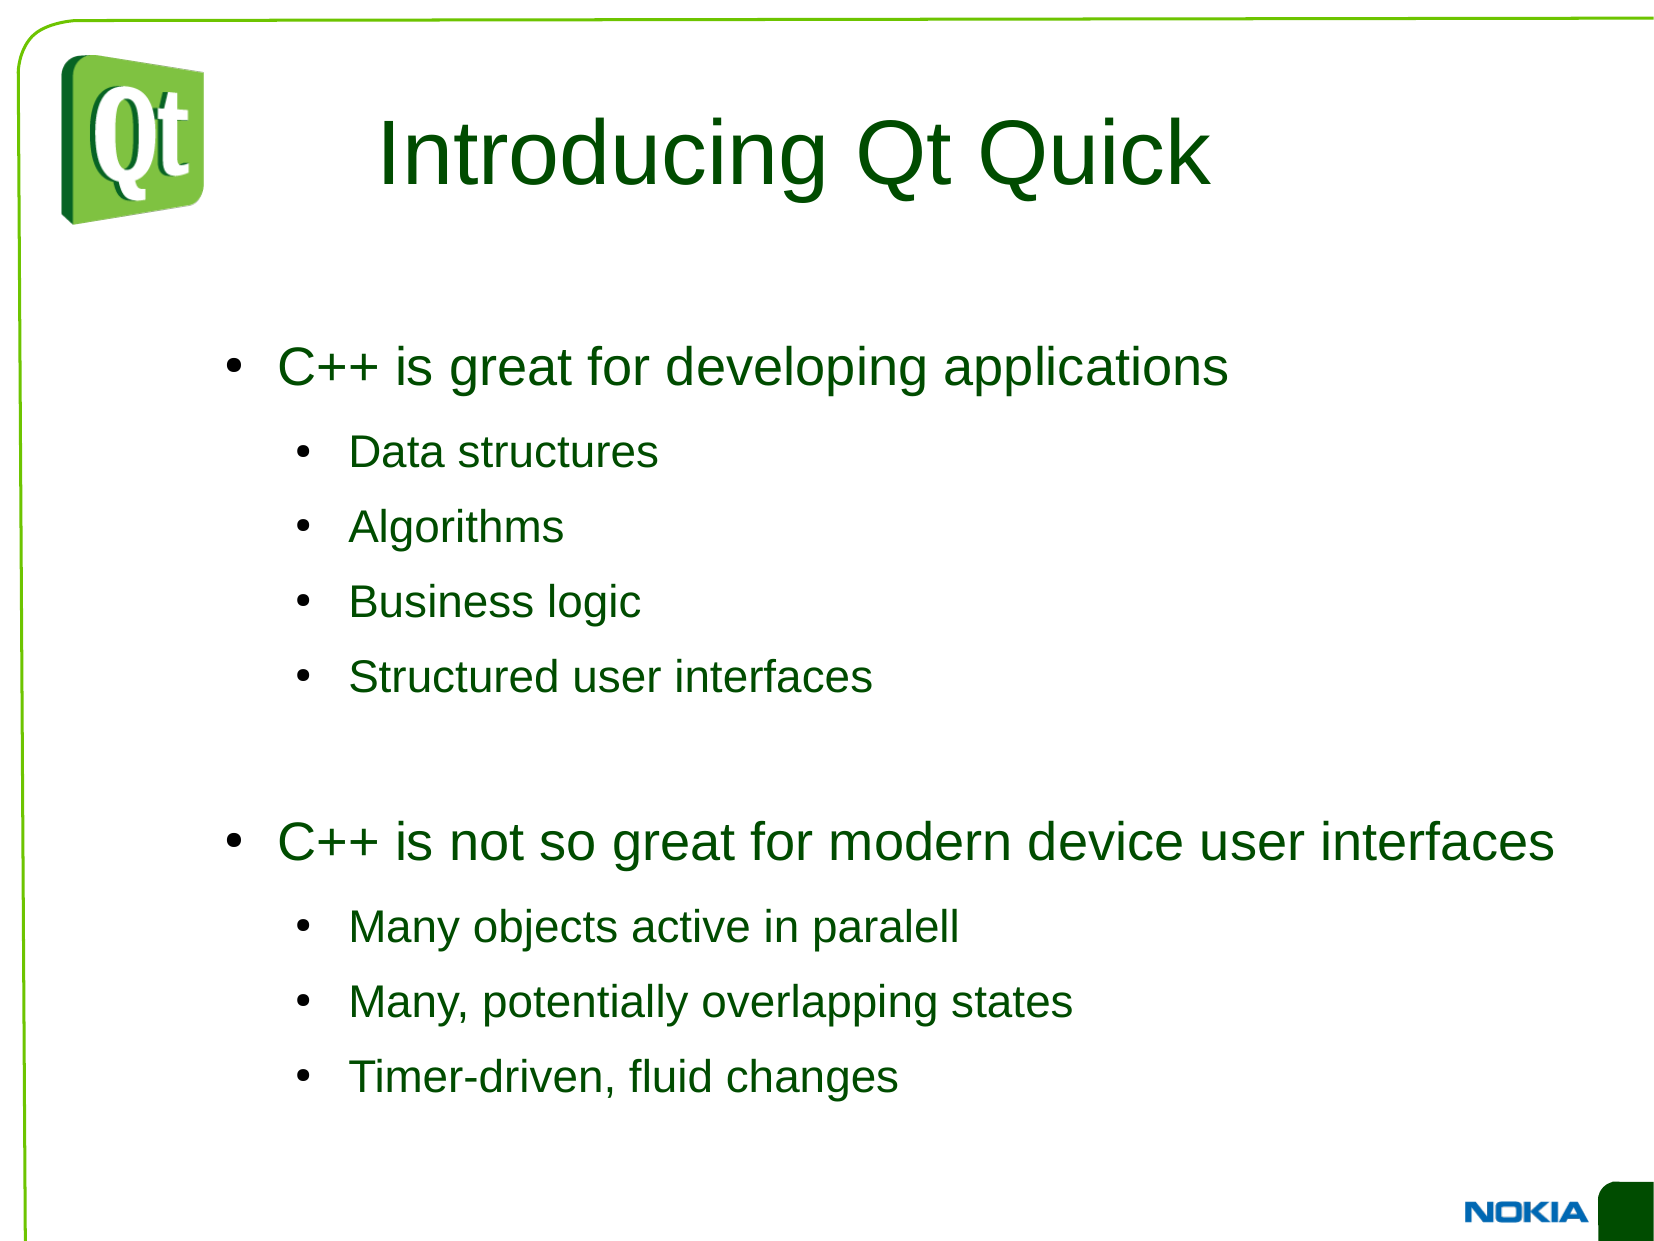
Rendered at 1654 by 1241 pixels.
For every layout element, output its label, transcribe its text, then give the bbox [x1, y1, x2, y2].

title Introducing Qt Quick [257, 56, 1333, 250]
picture [61, 55, 204, 225]
list C++ is great for developing applications Data structures Algorithms Business logic Structured user interfaces C++ is not so great for modern device user interfaces Many objects active in paralell Many, potentially overlapping states Timer-driven, fluid changes [206, 336, 1595, 1101]
picture [1465, 1201, 1589, 1223]
